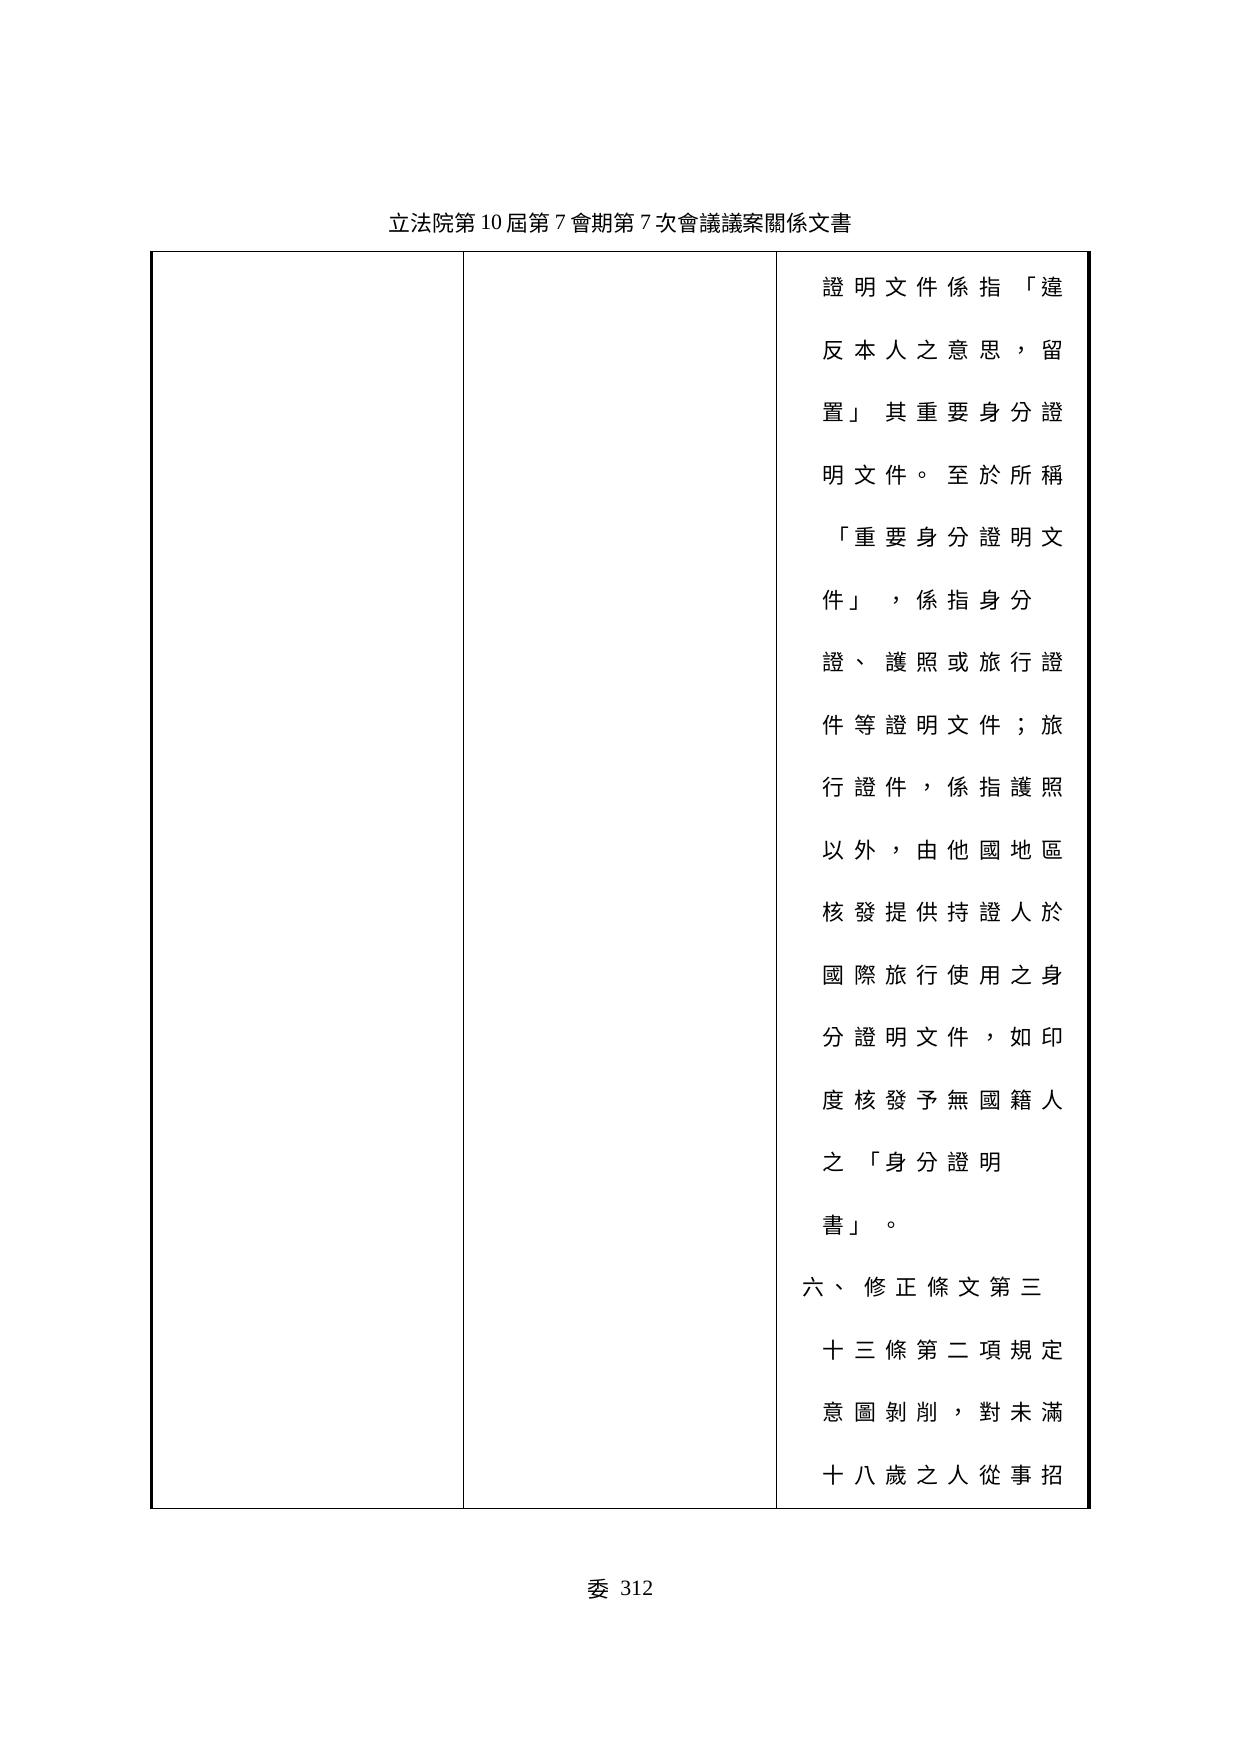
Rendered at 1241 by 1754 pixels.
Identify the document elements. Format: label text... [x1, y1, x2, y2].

table_cell 證明文件係指「違反本人之意思，留置」其重要身分證明文件。至於所稱「重要身分證明文件」，係指身分證、護照或旅行證件等證明文件；旅行證件，係指護照以外，由他國地區核發提供持證人於國際旅行使用之身分證明文件，如印度核發予無國籍人之「身分證明書」。 六、修正條文第三十三條第二項規定意圖剝削，對未滿十八歲之人從事招 [777, 252, 1087, 1508]
table_cell [464, 252, 776, 1508]
table_cell [153, 252, 463, 1508]
